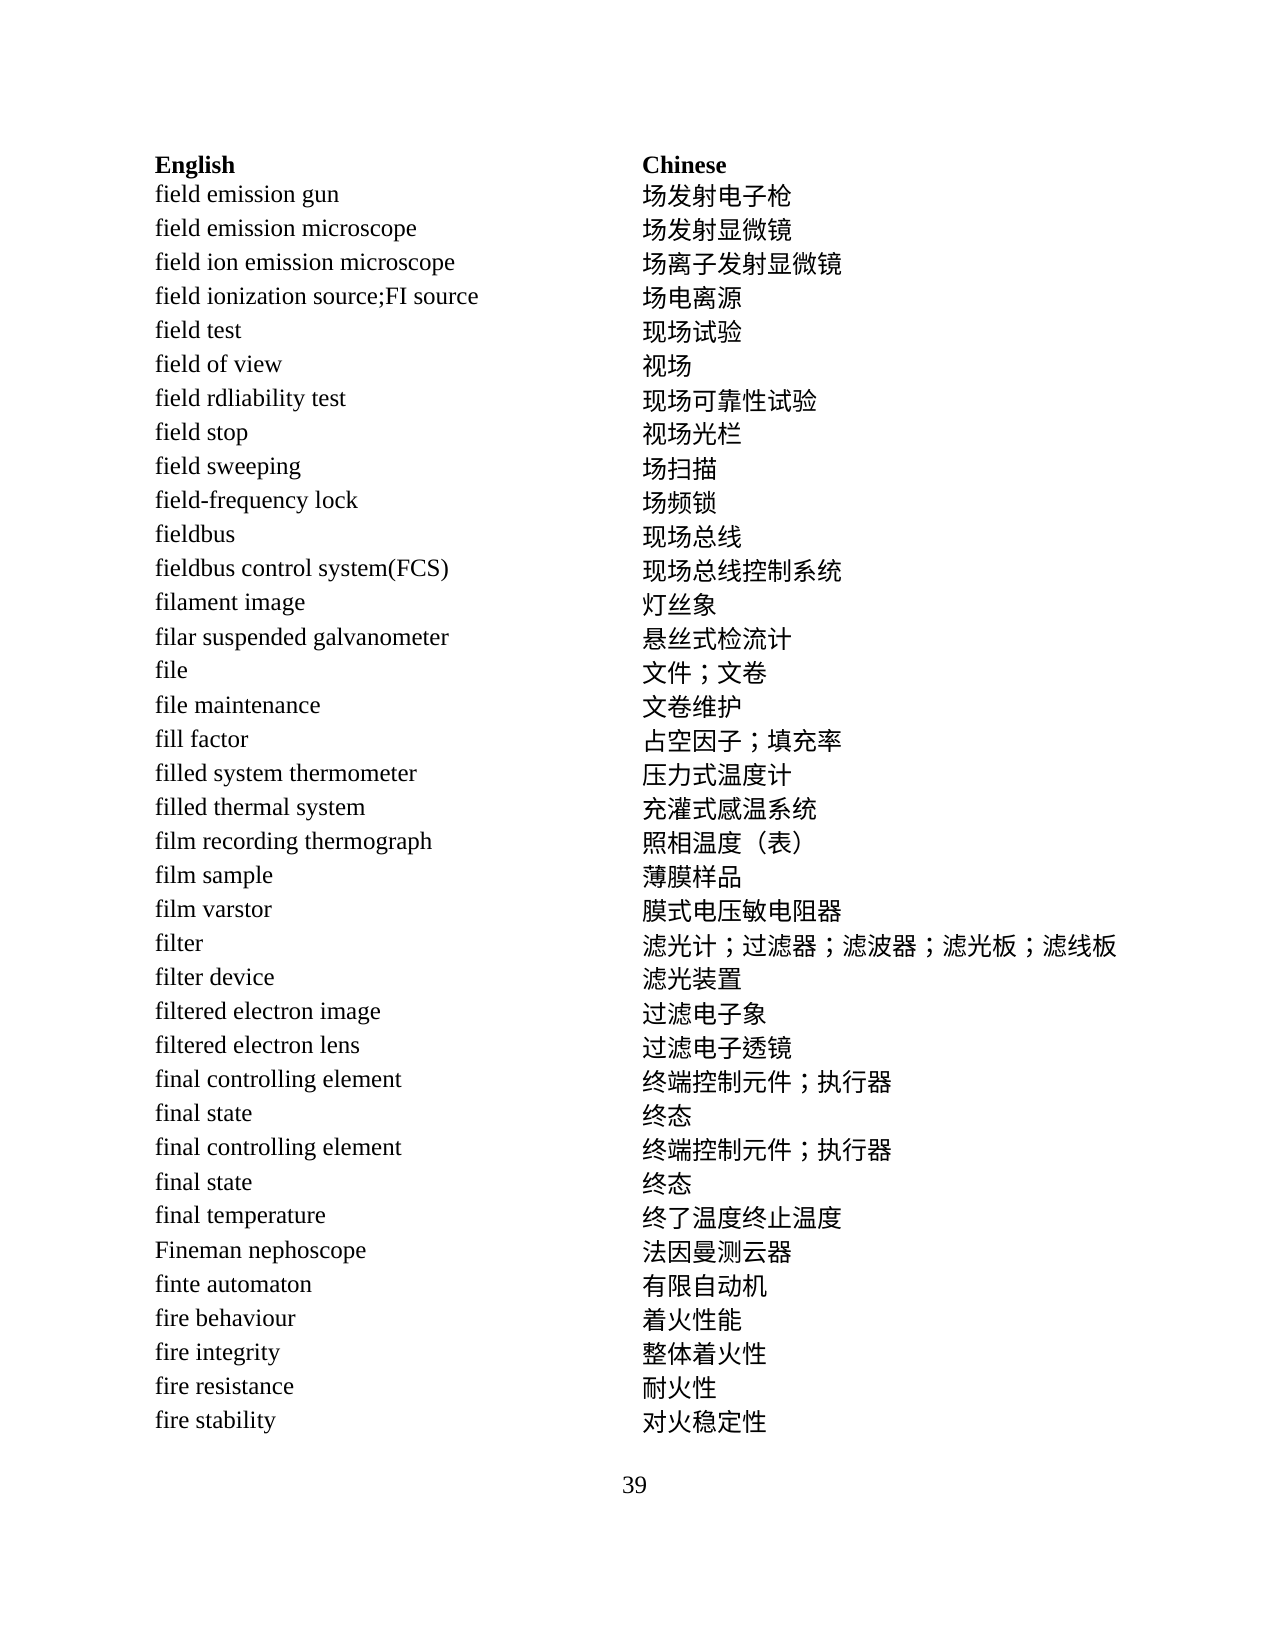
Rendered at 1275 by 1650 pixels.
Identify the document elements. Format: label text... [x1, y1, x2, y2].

table_cell 场发射显微镜 [638, 213, 1125, 247]
table_cell 文件；文卷 [638, 656, 1125, 690]
table_cell 着火性能 [638, 1303, 1125, 1337]
table_cell film varstor [150, 894, 637, 928]
table_cell final controlling element [150, 1064, 637, 1098]
table_cell final state [150, 1099, 637, 1132]
table_cell 终端控制元件；执行器 [638, 1064, 1125, 1098]
table_cell 现场可靠性试验 [638, 383, 1125, 417]
table_cell 有限自动机 [638, 1269, 1125, 1303]
table_cell 膜式电压敏电阻器 [638, 894, 1125, 928]
table_cell 场扫描 [638, 451, 1125, 485]
table_cell field emission gun [150, 179, 637, 213]
table_header English [150, 150, 637, 179]
table_cell film recording thermograph [150, 826, 637, 860]
table_cell 现场总线 [638, 519, 1125, 553]
table_cell 终端控制元件；执行器 [638, 1133, 1125, 1167]
table_cell film sample [150, 860, 637, 894]
table_cell 终了温度终止温度 [638, 1201, 1125, 1235]
table_cell filament image [150, 588, 637, 622]
table_cell fire behaviour [150, 1303, 637, 1337]
table_cell 场频锁 [638, 485, 1125, 519]
table_cell filter device [150, 962, 637, 996]
table_cell fire stability [150, 1405, 637, 1439]
table_cell 法因曼测云器 [638, 1235, 1125, 1269]
table_cell field ion emission microscope [150, 247, 637, 281]
table_cell Fineman nephoscope [150, 1235, 637, 1269]
table_cell 对火稳定性 [638, 1405, 1125, 1439]
table_cell filter [150, 928, 637, 962]
table_cell filtered electron lens [150, 1030, 637, 1064]
table_cell 照相温度（表） [638, 826, 1125, 860]
table_cell 耐火性 [638, 1371, 1125, 1405]
table_cell final state [150, 1167, 637, 1201]
table_cell field-frequency lock [150, 485, 637, 519]
table_cell 压力式温度计 [638, 758, 1125, 792]
table_cell final temperature [150, 1201, 637, 1235]
table_cell field sweeping [150, 451, 637, 485]
table_cell 文卷维护 [638, 690, 1125, 724]
table_cell 悬丝式检流计 [638, 622, 1125, 656]
table_cell filled thermal system [150, 792, 637, 826]
table_cell 过滤电子象 [638, 996, 1125, 1030]
table_cell fire resistance [150, 1371, 637, 1405]
table_cell 过滤电子透镜 [638, 1030, 1125, 1064]
table_cell 视场光栏 [638, 417, 1125, 451]
table_cell field stop [150, 417, 637, 451]
table_cell 现场试验 [638, 315, 1125, 349]
table_cell 整体着火性 [638, 1337, 1125, 1371]
table_cell finte automaton [150, 1269, 637, 1303]
table_cell 现场总线控制系统 [638, 554, 1125, 587]
table_cell 视场 [638, 349, 1125, 383]
table_cell 终态 [638, 1167, 1125, 1201]
table_cell filtered electron image [150, 996, 637, 1030]
table_cell 场离子发射显微镜 [638, 247, 1125, 281]
table_cell 灯丝象 [638, 588, 1125, 622]
table_cell file maintenance [150, 690, 637, 724]
table_cell field of view [150, 349, 637, 383]
table_cell fieldbus [150, 519, 637, 553]
table_cell filled system thermometer [150, 758, 637, 792]
table_header Chinese [638, 150, 1125, 179]
table_cell final controlling element [150, 1133, 637, 1167]
table_cell 滤光装置 [638, 962, 1125, 996]
table_cell filar suspended galvanometer [150, 622, 637, 656]
table_cell file [150, 656, 637, 690]
table_cell 充灌式感温系统 [638, 792, 1125, 826]
table_cell 滤光计；过滤器；滤波器；滤光板；滤线板 [638, 928, 1125, 962]
table_cell 终态 [638, 1099, 1125, 1132]
table_cell 薄膜样品 [638, 860, 1125, 894]
table_cell 场电离源 [638, 281, 1125, 315]
table_cell field ionization source;FI source [150, 281, 637, 315]
table_cell field emission microscope [150, 213, 637, 247]
table_cell 占空因子；填充率 [638, 724, 1125, 758]
table_cell field test [150, 315, 637, 349]
table_cell field rdliability test [150, 383, 637, 417]
table_cell fill factor [150, 724, 637, 758]
table_cell 场发射电子枪 [638, 179, 1125, 213]
table_cell fieldbus control system(FCS) [150, 554, 637, 587]
table_cell fire integrity [150, 1337, 637, 1371]
